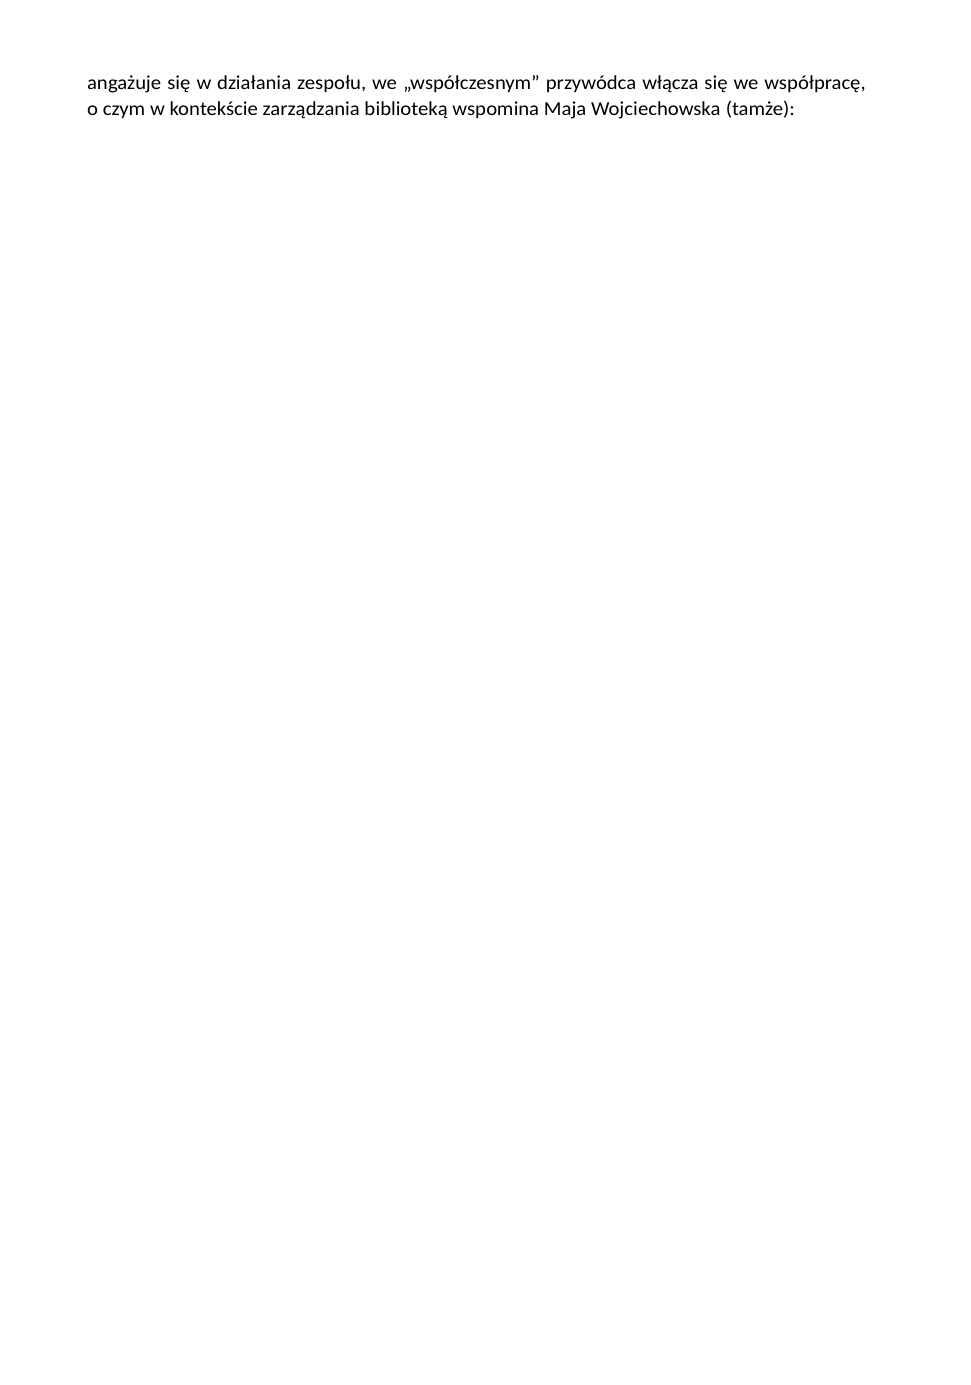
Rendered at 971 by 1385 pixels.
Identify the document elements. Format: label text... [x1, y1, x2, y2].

text angażuje się w działania zespołu, we „współczesnym” przywódca włącza się we współpracę, o czym w kontekście zarządzania biblioteką wspomina Maja Wojciechowska (tamże): [87, 70, 868, 121]
